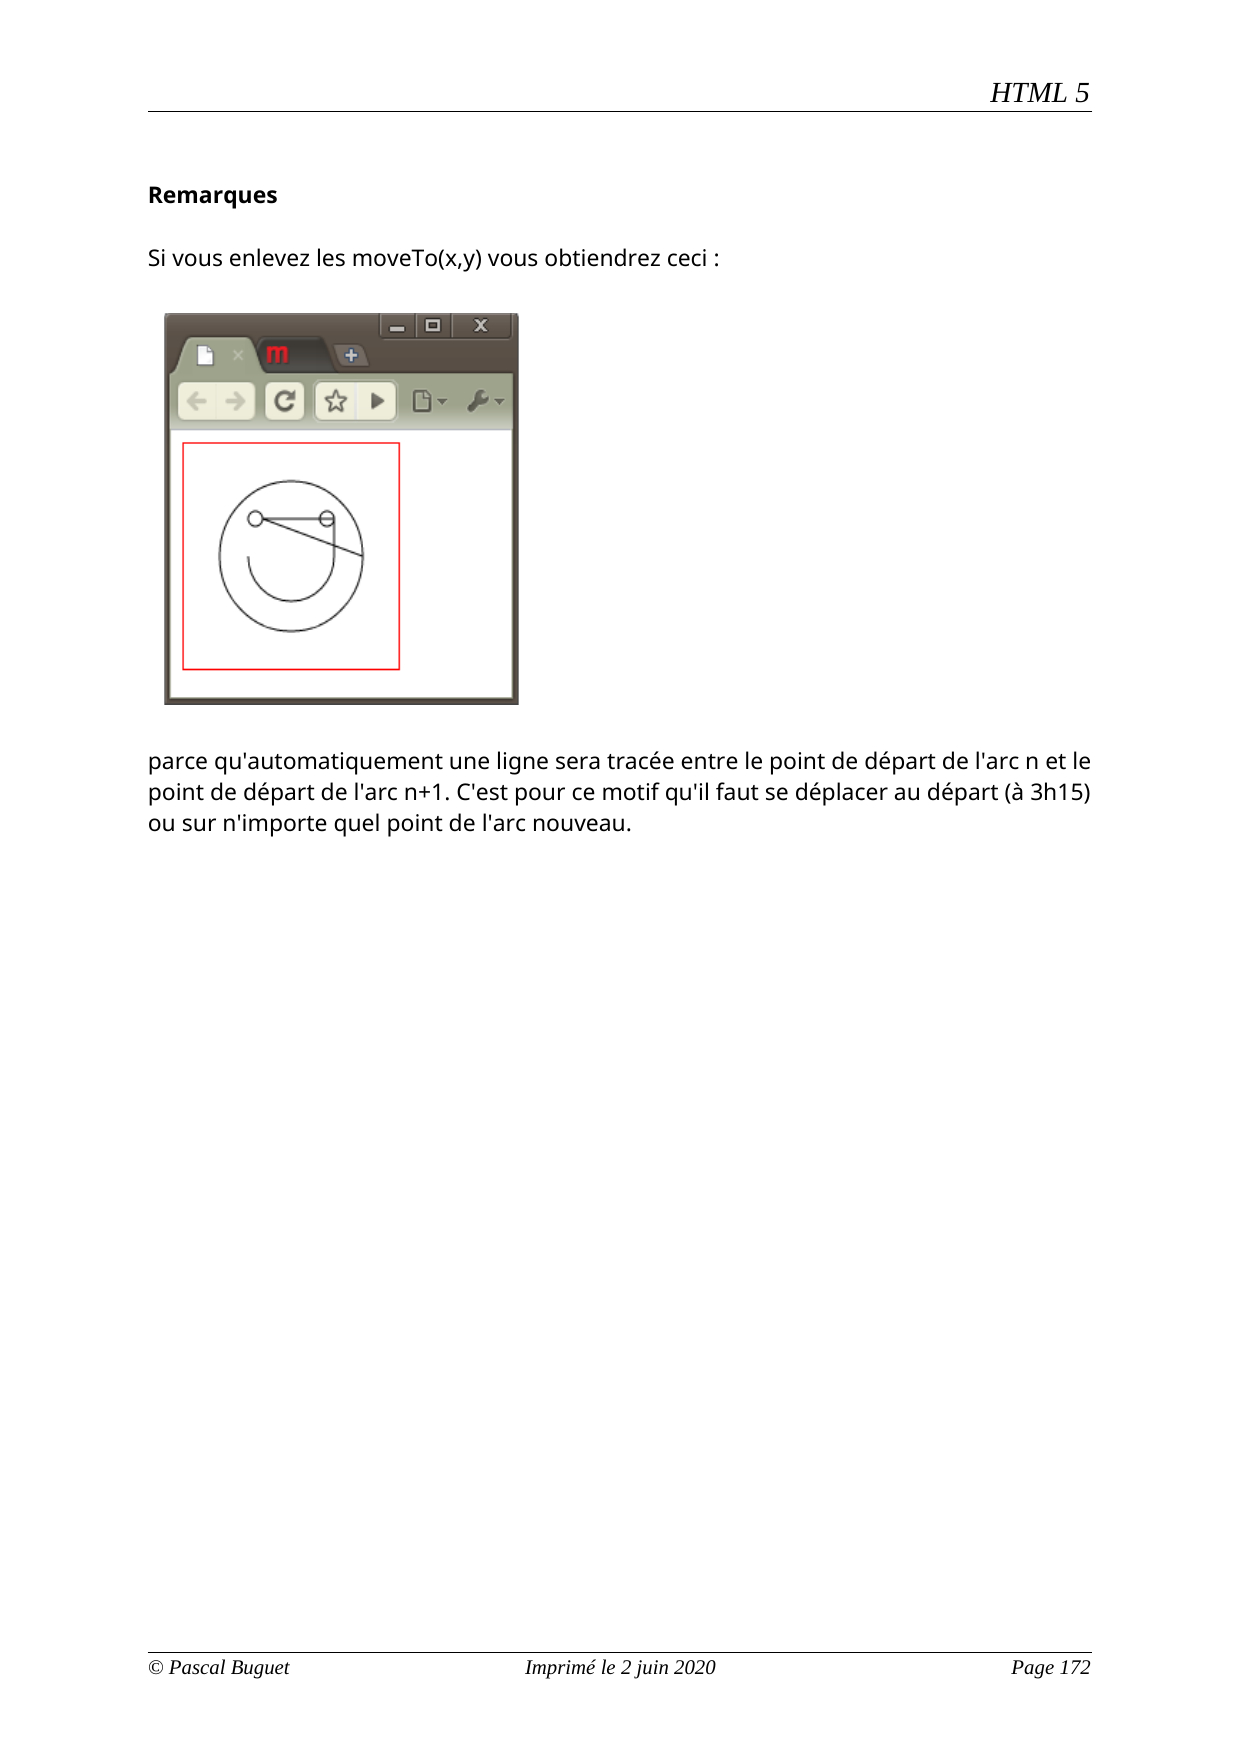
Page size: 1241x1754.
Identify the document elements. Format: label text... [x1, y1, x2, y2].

text Si vous enlevez les moveTo(x,y) vous obtiendrez ceci : [148, 241, 1092, 273]
picture [164, 313, 519, 705]
text Remarques [148, 179, 1092, 210]
text parce qu'automatiquement une ligne sera tracée entre le point de départ de l'arc n et le point de départ de l'arc n+1. C'est pour ce motif qu'il faut se déplacer au départ (à 3h15) ou sur n'importe quel point de l'arc nouveau. [148, 744, 1092, 838]
